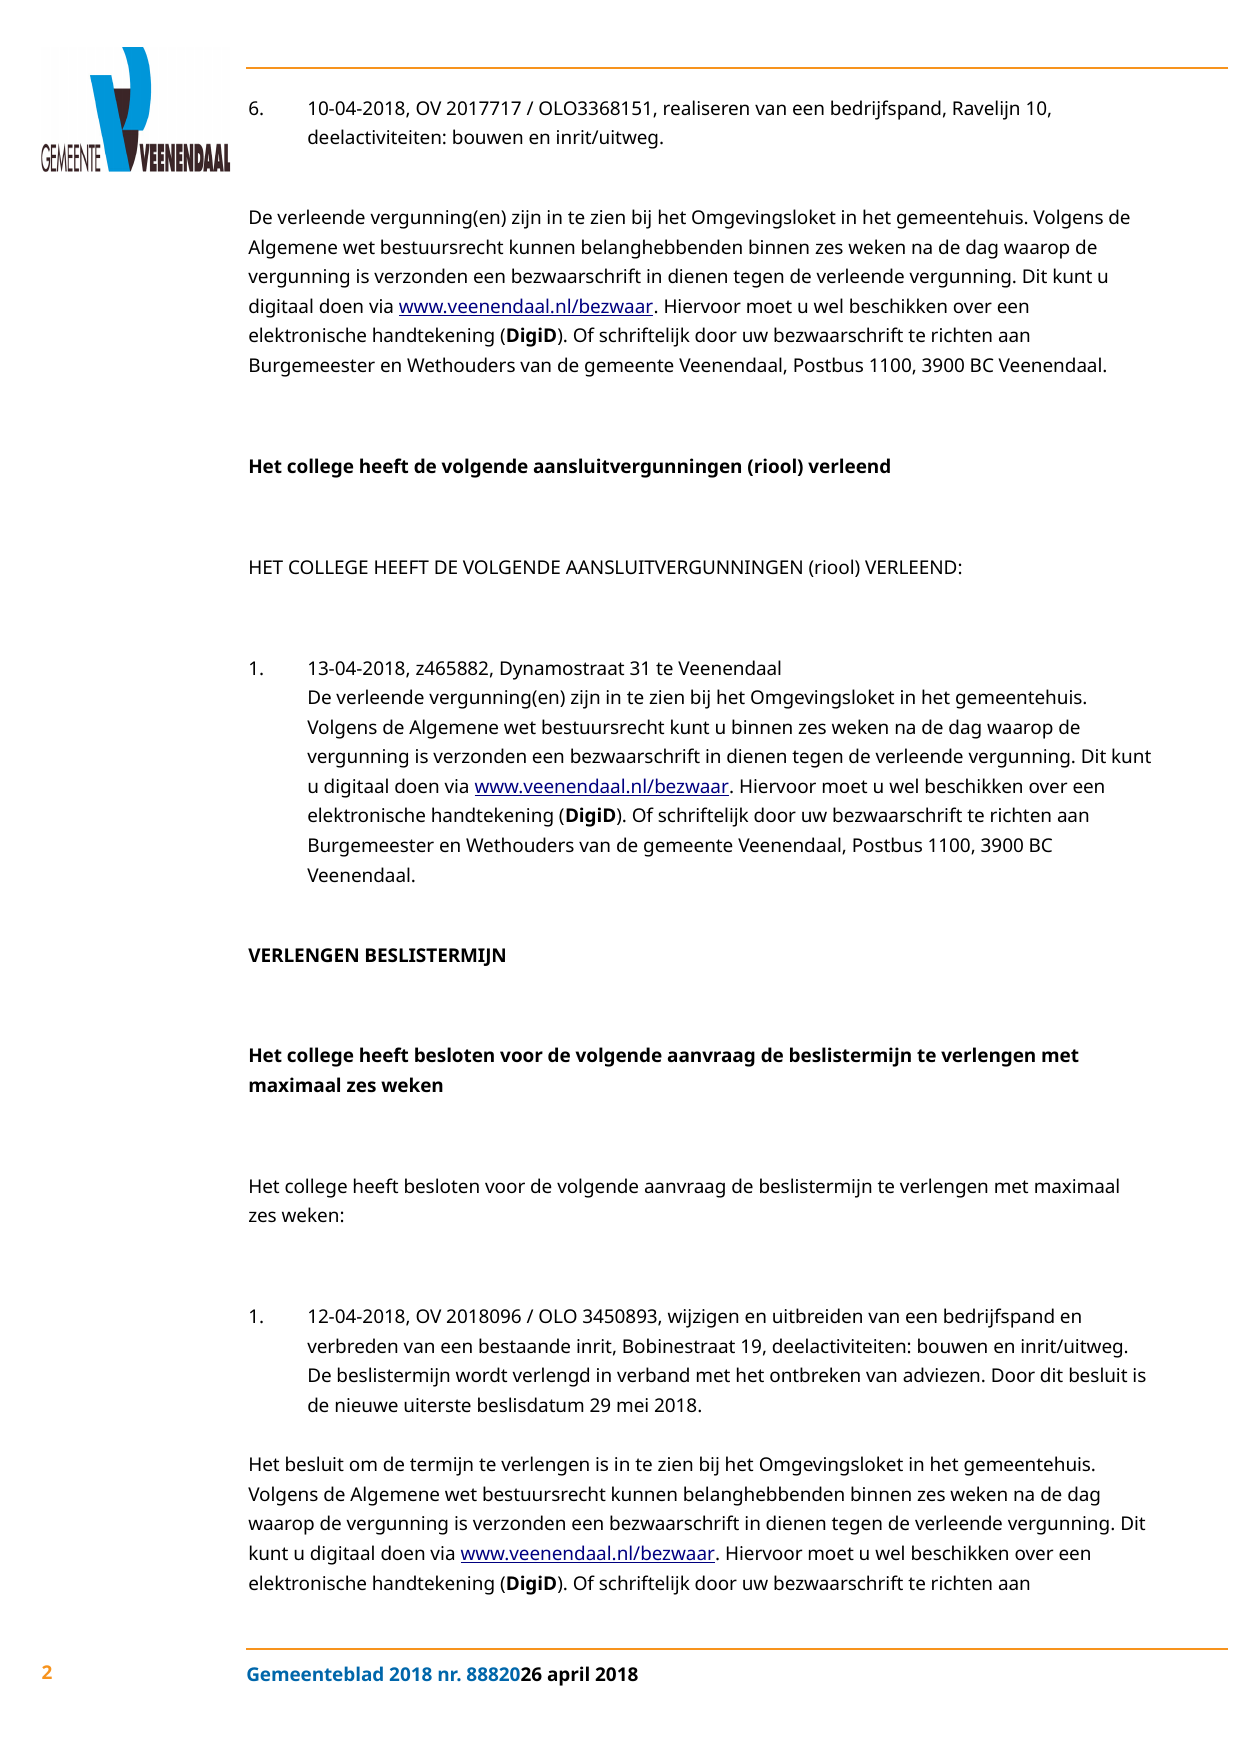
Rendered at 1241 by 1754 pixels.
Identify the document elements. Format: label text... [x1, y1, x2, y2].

text Het college heeft besloten voor de volgende aanvraag de beslistermijn te verlengen met maximaal zes weken: [248, 1173, 1152, 1228]
list De beslistermijn wordt verlengd in verband met het ontbreken van adviezen. Door dit besluit is de nieuwe uiterste beslisdatum 29 mei 2018. [248, 1363, 1152, 1418]
text HET COLLEGE HEEFT DE VOLGENDE AANSLUITVERGUNNINGEN (riool) VERLEEND: [248, 554, 1152, 580]
picture [123, 47, 231, 172]
list 13-04-2018, z465882, Dynamostraat 31 te Veenendaal [248, 655, 1152, 681]
list De verleende vergunning(en) zijn in te zien bij het Omgevingsloket in het gemeentehuis. Volgens de Algemene wet bestuursrecht kunt u binnen zes weken na de dag waarop de vergunning is verzonden een bezwaarschrift in dienen tegen de verleende vergunning. Dit kunt u digitaal doen via www.veenendaal.nl/bezwaar. Hiervoor moet u wel beschikken over een elektronische handtekening (DigiD). Of schriftelijk door uw bezwaarschrift te richten aan Burgemeester en Wethouders van de gemeente Veenendaal, Postbus 1100, 3900 BC Veenendaal. [248, 684, 1152, 888]
text Het college heeft besloten voor de volgende aanvraag de beslistermijn te verlengen met maximaal zes weken [248, 1043, 1152, 1098]
list 10-04-2018, OV 2017717 / OLO3368151, realiseren van een bedrijfspand, Ravelijn 10, deelactiviteiten: bouwen en inrit/uitweg. [248, 95, 1152, 150]
text VERLENGEN BESLISTERMIJN [248, 942, 1152, 968]
text De verleende vergunning(en) zijn in te zien bij het Omgevingsloket in het gemeentehuis. Volgens de Algemene wet bestuursrecht kunnen belanghebbenden binnen zes weken na de dag waarop de vergunning is verzonden een bezwaarschrift in dienen tegen de verleende vergunning. Dit kunt u digitaal doen via www.veenendaal.nl/bezwaar. Hiervoor moet u wel beschikken over een elektronische handtekening (DigiD). Of schriftelijk door uw bezwaarschrift te richten aan Burgemeester en Wethouders van de gemeente Veenendaal, Postbus 1100, 3900 BC Veenendaal. [248, 204, 1152, 378]
text Het besluit om de termijn te verlengen is in te zien bij het Omgevingsloket in het gemeentehuis. Volgens de Algemene wet bestuursrecht kunnen belanghebbenden binnen zes weken na de dag waarop de vergunning is verzonden een bezwaarschrift in dienen tegen de verleende vergunning. Dit kunt u digitaal doen via www.veenendaal.nl/bezwaar. Hiervoor moet u wel beschikken over een elektronische handtekening (DigiD). Of schriftelijk door uw bezwaarschrift te richten aan [248, 1451, 1152, 1596]
list 12-04-2018, OV 2018096 / OLO 3450893, wijzigen en uitbreiden van een bedrijfspand en verbreden van een bestaande inrit, Bobinestraat 19, deelactiviteiten: bouwen en inrit/uitweg. [248, 1303, 1152, 1359]
text Het college heeft de volgende aansluitvergunningen (riool) verleend [248, 453, 1152, 479]
picture [41, 47, 130, 172]
